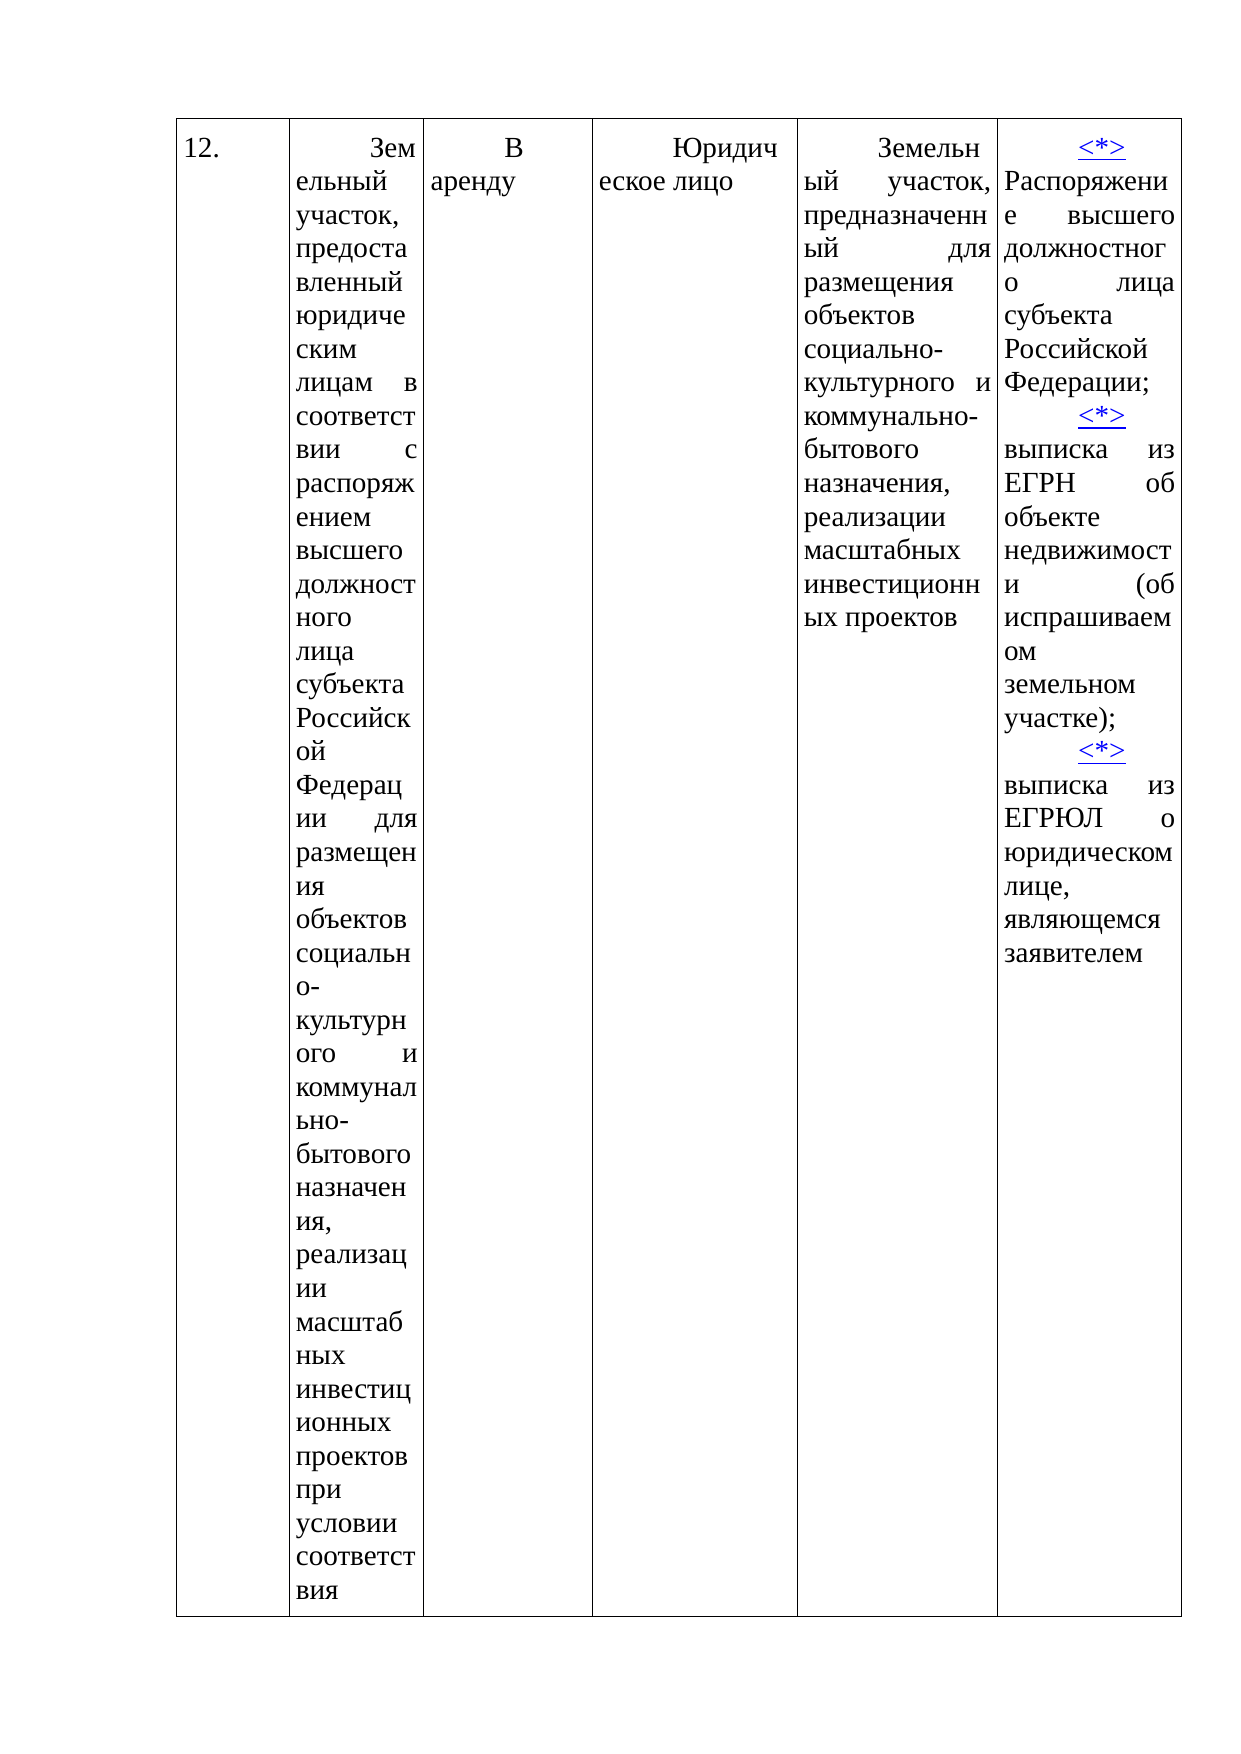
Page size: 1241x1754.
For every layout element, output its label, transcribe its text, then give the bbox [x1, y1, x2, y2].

table_cell Юридическое лицо [593, 119, 797, 1616]
table_cell <*> Распоряжение высшего должностного лица субъекта Российской Федерации; <*> выписка из ЕГРН об объекте недвижимости (об испрашиваемом земельном участке); <*> выписка из ЕГРЮЛ о юридическом лице, являющемся заявителем [998, 119, 1181, 1616]
table_cell 12. [177, 119, 289, 1616]
table_cell Земельный участок, предоставленный юридическим лицам в соответствии с распоряжением высшего должностного лица субъекта Российской Федерации для размещения объектов социально-культурного и коммунально-бытового назначения, реализации масштабных инвестиционных проектов при условии соответствия [290, 119, 423, 1616]
table_cell Земельный участок, предназначенный для размещения объектов социально-культурного и коммунально-бытового назначения, реализации масштабных инвестиционных проектов [798, 119, 997, 1616]
table_cell В аренду [424, 119, 592, 1616]
